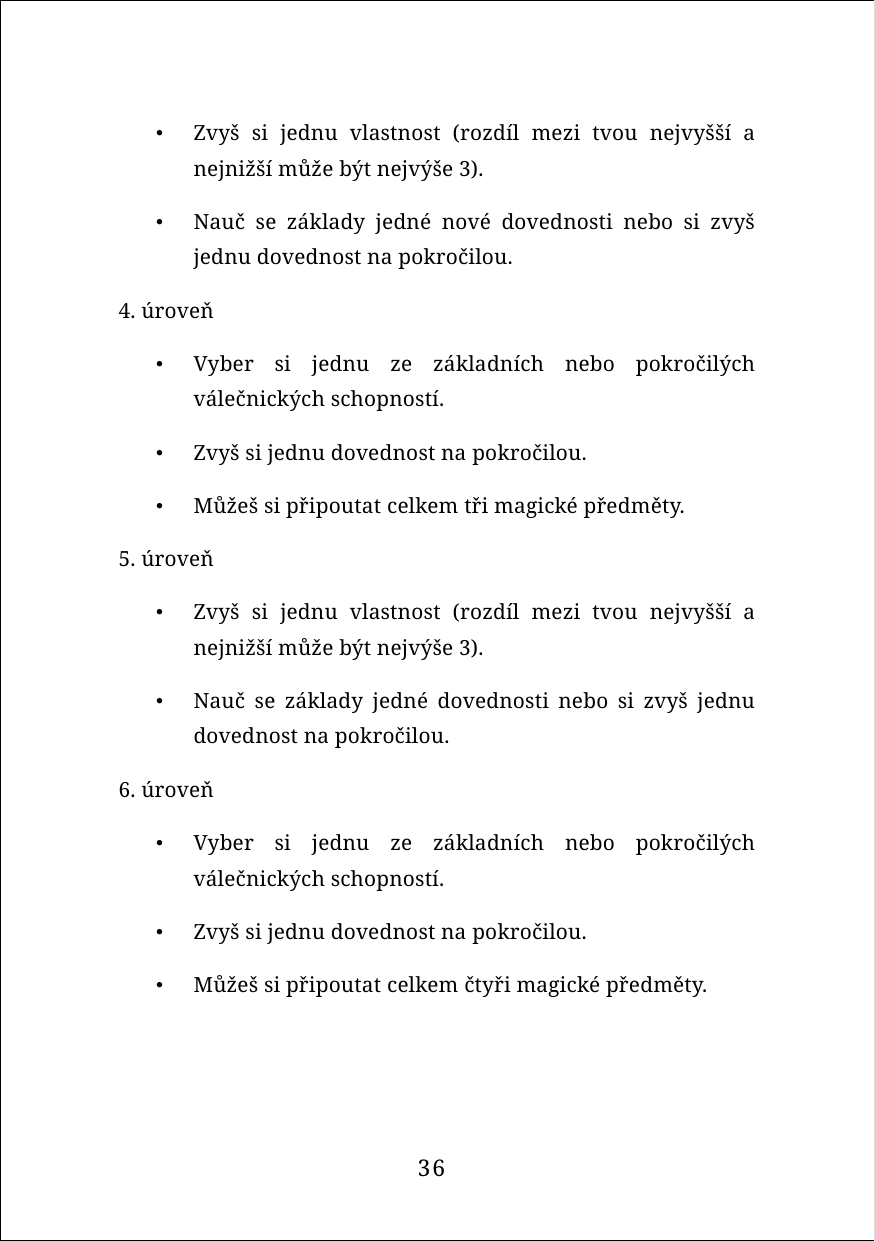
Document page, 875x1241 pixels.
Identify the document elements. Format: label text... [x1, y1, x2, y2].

list Vyber si jednu ze základních nebo pokročilých válečnických schopností. [156, 828, 756, 892]
text 6. úroveň [118, 775, 756, 803]
list Můžeš si připoutat celkem čtyři magické předměty. [156, 970, 756, 998]
list Zvyš si jednu vlastnost (rozdíl mezi tvou nejvyšší a nejnižší může být nejvýše 3). [156, 597, 756, 661]
list Zvyš si jednu dovednost na pokročilou. [156, 917, 756, 945]
list Můžeš si připoutat celkem tři magické předměty. [156, 491, 756, 519]
list Zvyš si jednu dovednost na pokročilou. [156, 438, 756, 466]
list Vyber si jednu ze základních nebo pokročilých válečnických schopností. [156, 349, 756, 413]
text 4. úroveň [118, 296, 756, 324]
list Zvyš si jednu vlastnost (rozdíl mezi tvou nejvyšší a nejnižší může být nejvýše 3). [156, 118, 756, 182]
list Nauč se základy jedné nové dovednosti nebo si zvyš jednu dovednost na pokročilou. [156, 207, 756, 271]
text 5. úroveň [118, 544, 756, 573]
list Nauč se základy jedné dovednosti nebo si zvyš jednu dovednost na pokročilou. [156, 686, 756, 750]
